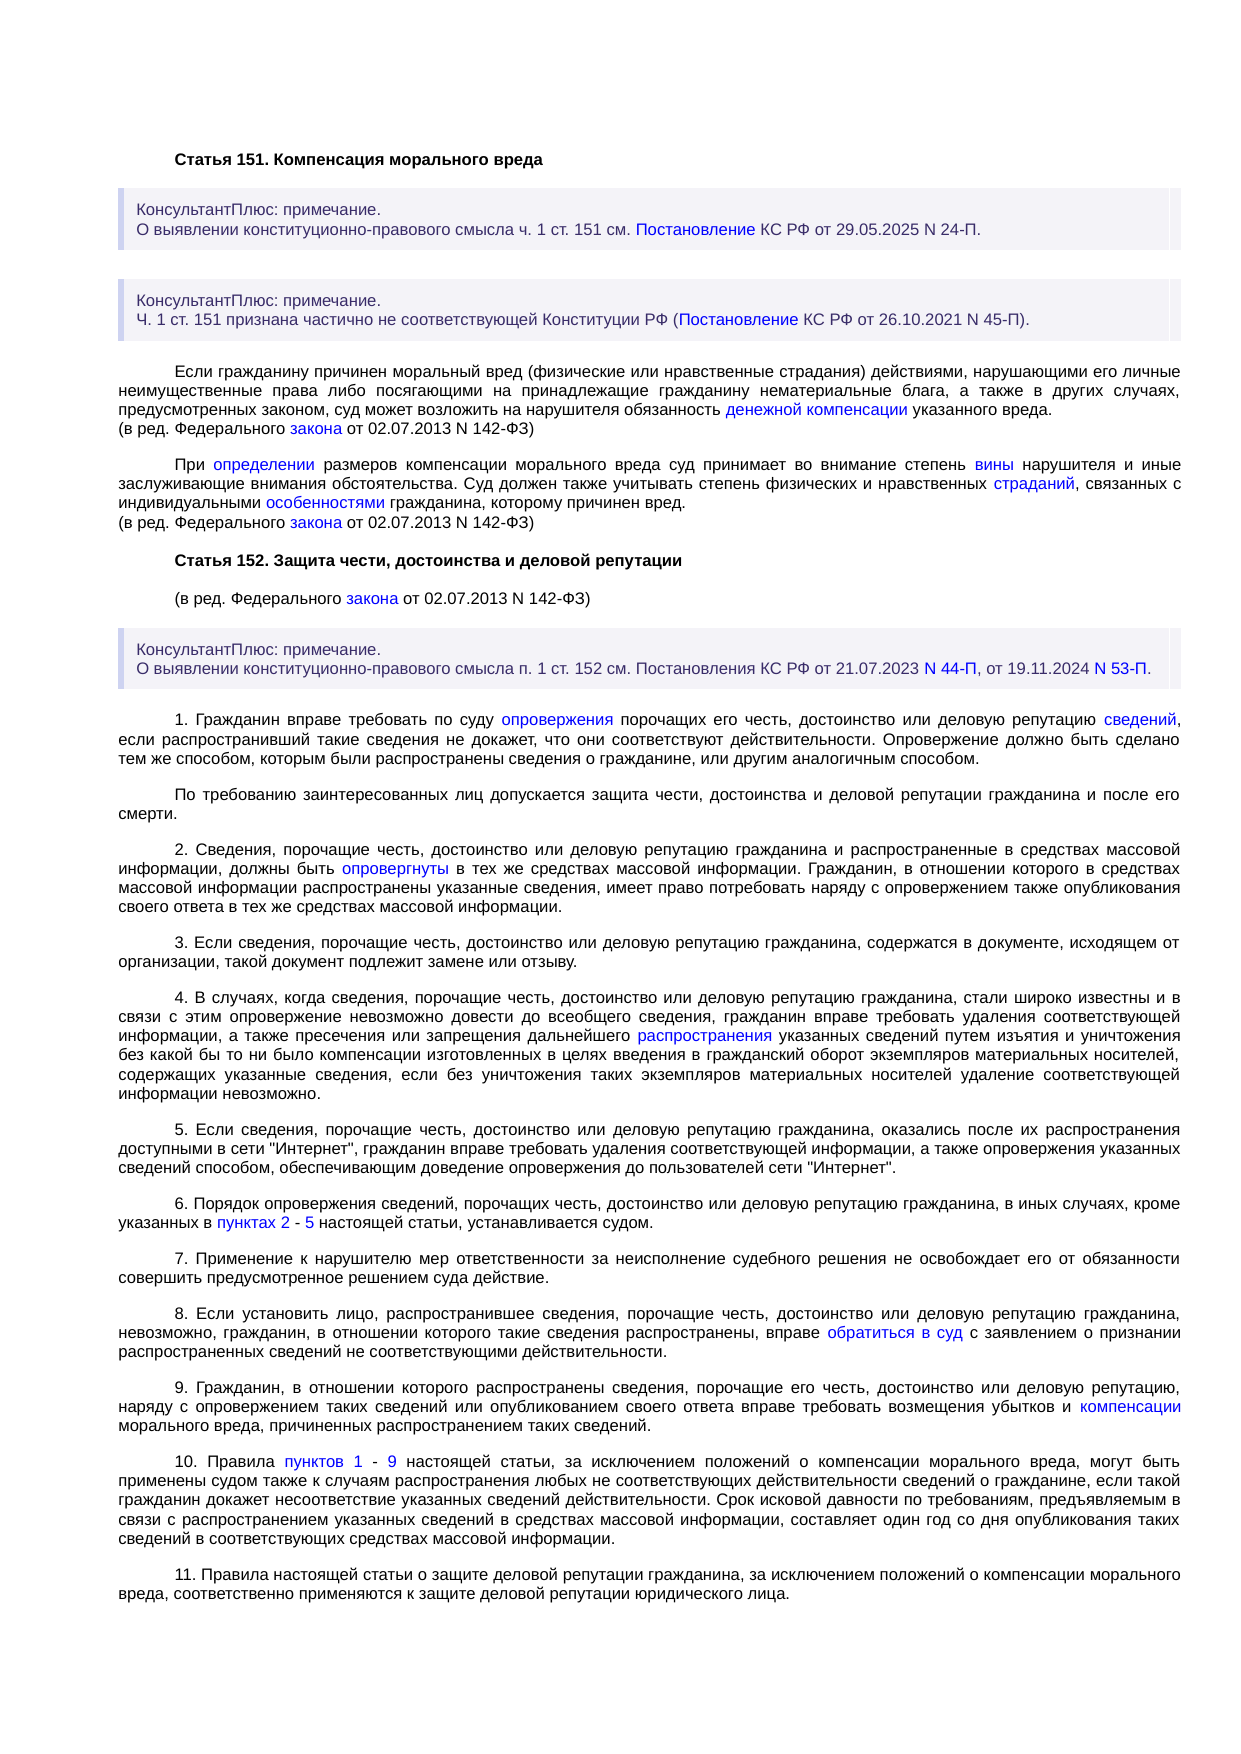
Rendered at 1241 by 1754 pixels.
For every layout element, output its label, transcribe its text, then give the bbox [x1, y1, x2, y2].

text (в ред. Федерального закона от 02.07.2013 N 142-ФЗ) [118, 419, 1181, 438]
table_header КонсультантПлюс: примечание. О выявлении конституционно-правового смысла ч. 1 ст. 151 см. Постановление КС РФ от 29.05.2025 N 24-П. [136, 188, 1169, 250]
subtitle Статья 152. Защита чести, достоинства и деловой репутации [118, 551, 1181, 570]
text 7. Применение к нарушителю мер ответственности за неисполнение судебного решения не освобождает его от обязанности совершить предусмотренное решением суда действие. [118, 1248, 1181, 1287]
text По требованию заинтересованных лиц допускается защита чести, достоинства и деловой репутации гражданина и после его смерти. [118, 784, 1181, 823]
text 3. Если сведения, порочащие честь, достоинство или деловую репутацию гражданина, содержатся в документе, исходящем от организации, такой документ подлежит замене или отзыву. [118, 933, 1181, 971]
text 1. Гражданин вправе требовать по суду опровержения порочащих его честь, достоинство или деловую репутацию сведений, если распространивший такие сведения не докажет, что они соответствуют действительности. Опровержение должно быть сделано тем же способом, которым были распространены сведения о гражданине, или другим аналогичным способом. [118, 710, 1181, 768]
table_header [124, 628, 136, 689]
text 2. Сведения, порочащие честь, достоинство или деловую репутацию гражданина и распространенные в средствах массовой информации, должны быть опровергнуты в тех же средствах массовой информации. Гражданин, в отношении которого в средствах массовой информации распространены указанные сведения, имеет право потребовать наряду с опровержением также опубликования своего ответа в тех же средствах массовой информации. [118, 839, 1181, 916]
text 9. Гражданин, в отношении которого распространены сведения, порочащие его честь, достоинство или деловую репутацию, наряду с опровержением таких сведений или опубликованием своего ответа вправе требовать возмещения убытков и компенсации морального вреда, причиненных распространением таких сведений. [118, 1378, 1181, 1435]
table_header [118, 188, 124, 250]
subtitle Статья 151. Компенсация морального вреда [118, 150, 1181, 169]
table_header [118, 628, 124, 689]
text 6. Порядок опровержения сведений, порочащих честь, достоинство или деловую репутацию гражданина, в иных случаях, кроме указанных в пунктах 2 - 5 настоящей статьи, устанавливается судом. [118, 1193, 1181, 1232]
text (в ред. Федерального закона от 02.07.2013 N 142-ФЗ) [118, 512, 1181, 532]
table_header [1170, 628, 1181, 689]
table_header КонсультантПлюс: примечание. О выявлении конституционно-правового смысла п. 1 ст. 152 см. Постановления КС РФ от 21.07.2023 N 44-П, от 19.11.2024 N 53-П. [136, 628, 1169, 689]
table_header [124, 188, 136, 250]
text 11. Правила настоящей статьи о защите деловой репутации гражданина, за исключением положений о компенсации морального вреда, соответственно применяются к защите деловой репутации юридического лица. [118, 1564, 1181, 1603]
text 5. Если сведения, порочащие честь, достоинство или деловую репутацию гражданина, оказались после их распространения доступными в сети "Интернет", гражданин вправе требовать удаления соответствующей информации, а также опровержения указанных сведений способом, обеспечивающим доведение опровержения до пользователей сети "Интернет". [118, 1119, 1181, 1177]
text 4. В случаях, когда сведения, порочащие честь, достоинство или деловую репутацию гражданина, стали широко известны и в связи с этим опровержение невозможно довести до всеобщего сведения, гражданин вправе требовать удаления соответствующей информации, а также пресечения или запрещения дальнейшего распространения указанных сведений путем изъятия и уничтожения без какой бы то ни было компенсации изготовленных в целях введения в гражданский оборот экземпляров материальных носителей, содержащих указанные сведения, если без уничтожения таких экземпляров материальных носителей удаление соответствующей информации невозможно. [118, 988, 1181, 1103]
text 10. Правила пунктов 1 - 9 настоящей статьи, за исключением положений о компенсации морального вреда, могут быть применены судом также к случаям распространения любых не соответствующих действительности сведений о гражданине, если такой гражданин докажет несоответствие указанных сведений действительности. Срок исковой давности по требованиям, предъявляемым в связи с распространением указанных сведений в средствах массовой информации, составляет один год со дня опубликования таких сведений в соответствующих средствах массовой информации. [118, 1452, 1181, 1548]
text Если гражданину причинен моральный вред (физические или нравственные страдания) действиями, нарушающими его личные неимущественные права либо посягающими на принадлежащие гражданину нематериальные блага, а также в других случаях, предусмотренных законом, суд может возложить на нарушителя обязанность денежной компенсации указанного вреда. [118, 362, 1181, 419]
text 8. Если установить лицо, распространившее сведения, порочащие честь, достоинство или деловую репутацию гражданина, невозможно, гражданин, в отношении которого такие сведения распространены, вправе обратиться в суд с заявлением о признании распространенных сведений не соответствующими действительности. [118, 1303, 1181, 1361]
text (в ред. Федерального закона от 02.07.2013 N 142-ФЗ) [118, 589, 1181, 608]
text При определении размеров компенсации морального вреда суд принимает во внимание степень вины нарушителя и иные заслуживающие внимания обстоятельства. Суд должен также учитывать степень физических и нравственных страданий, связанных с индивидуальными особенностями гражданина, которому причинен вред. [118, 455, 1181, 512]
table_header [1170, 188, 1181, 250]
table_header [124, 279, 136, 341]
table_header КонсультантПлюс: примечание. Ч. 1 ст. 151 признана частично не соответствующей Конституции РФ (Постановление КС РФ от 26.10.2021 N 45-П). [136, 279, 1169, 341]
table_header [1170, 279, 1181, 341]
table_header [118, 279, 124, 341]
